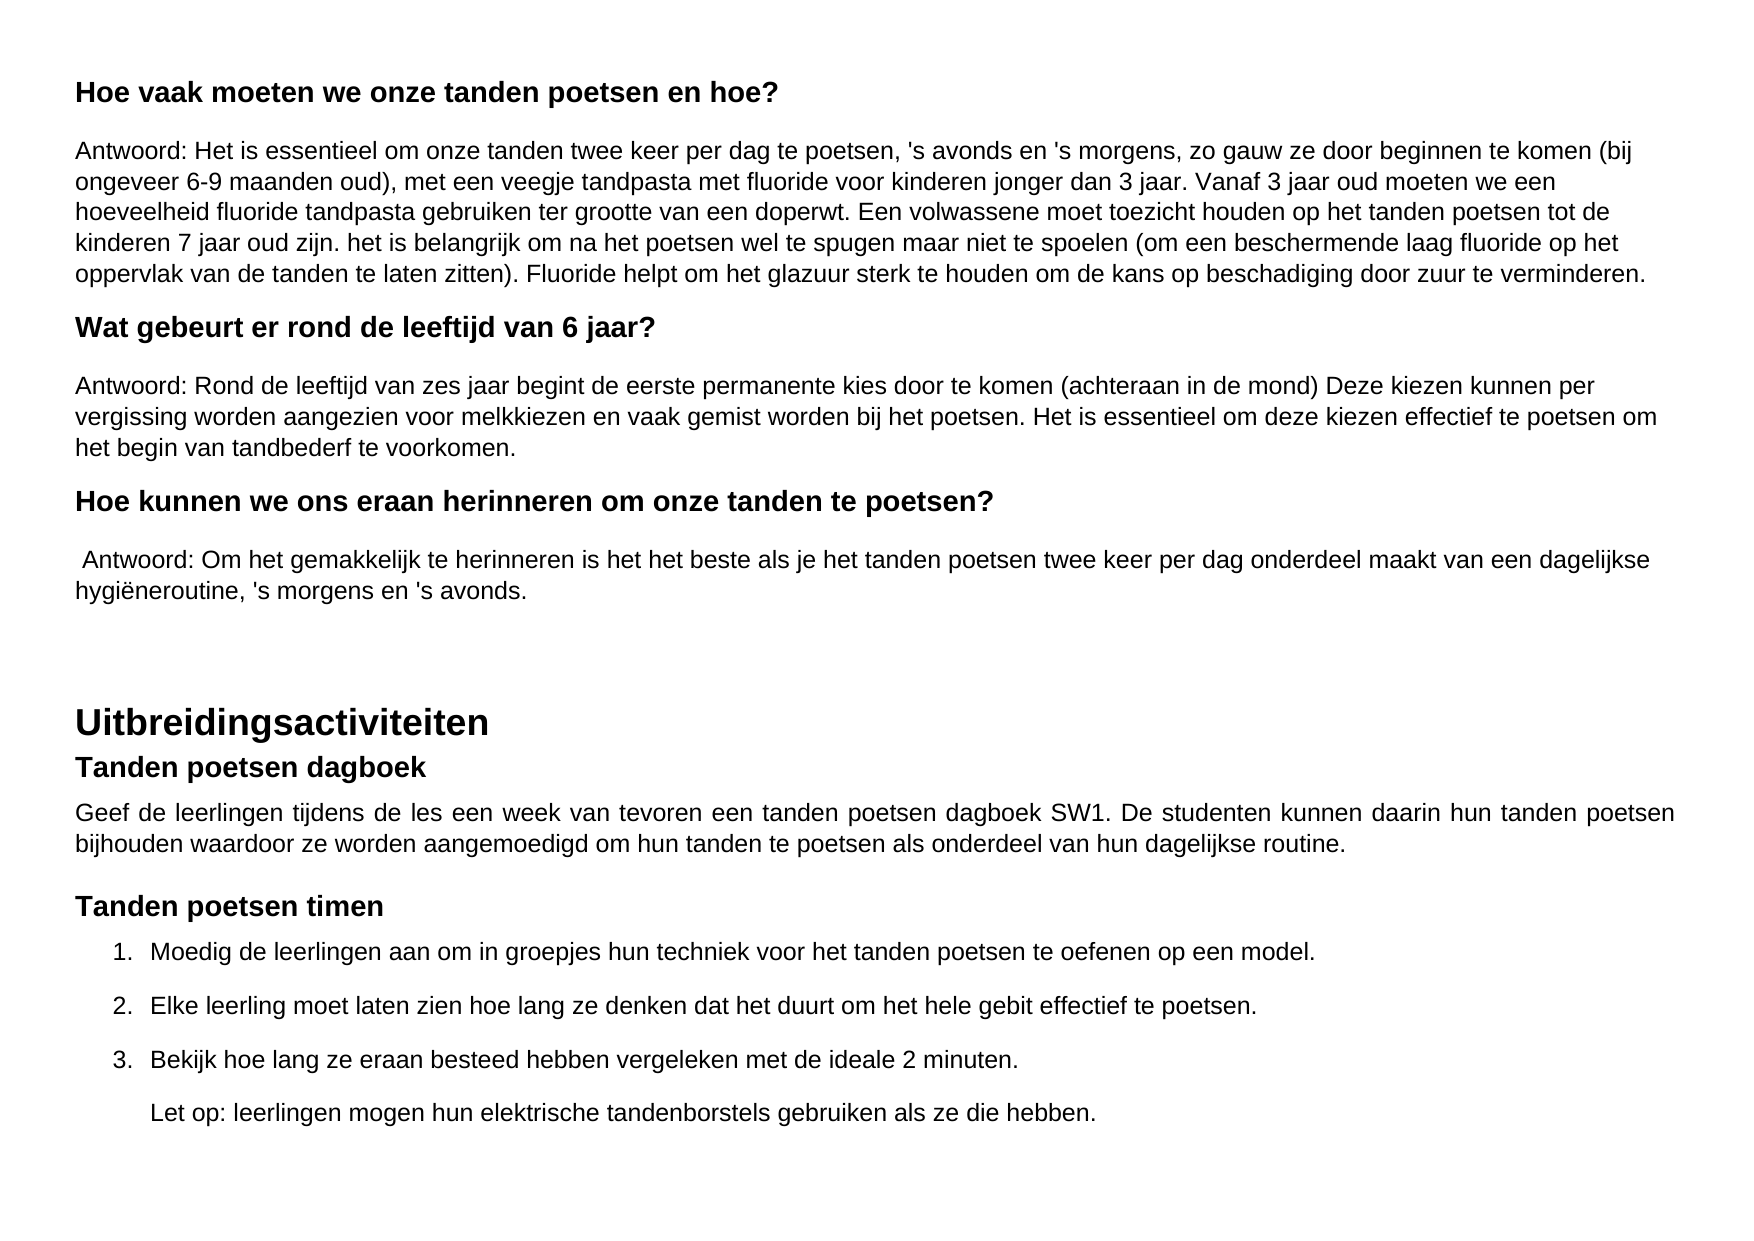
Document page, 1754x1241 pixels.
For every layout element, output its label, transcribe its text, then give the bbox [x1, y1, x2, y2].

text Geef de leerlingen tijdens de les een week van tevoren een tanden poetsen dagboek SW1. De studenten kunnen daarin hun tanden poetsen bijhouden waardoor ze worden aangemoedigd om hun tanden te poetsen als onderdeel van hun dagelijkse routine. [75, 798, 1679, 858]
subtitle Wat gebeurt er rond de leeftijd van 6 jaar? [75, 310, 1679, 344]
subtitle Hoe vaak moeten we onze tanden poetsen en hoe? [75, 75, 1679, 108]
text Antwoord: Om het gemakkelijk te herinneren is het het beste als je het tanden poetsen twee keer per dag onderdeel maakt van een dagelijkse hygiëneroutine, 's morgens en 's avonds. [75, 545, 1679, 604]
subtitle Tanden poetsen dagboek [75, 750, 1679, 783]
subtitle Hoe kunnen we ons eraan herinneren om onze tanden te poetsen? [75, 484, 1679, 518]
text Antwoord: Rond de leeftijd van zes jaar begint de eerste permanente kies door te komen (achteraan in de mond) Deze kiezen kunnen per vergissing worden aangezien voor melkkiezen en vaak gemist worden bij het poetsen. Het is essentieel om deze kiezen effectief te poetsen om het begin van tandbederf te voorkomen. [75, 371, 1679, 461]
subtitle Tanden poetsen timen [75, 889, 1679, 922]
list Elke leerling moet laten zien hoe lang ze denken dat het duurt om het hele gebit effectief te poetsen. [112, 991, 1679, 1020]
list Let op: leerlingen mogen hun elektrische tandenborstels gebruiken als ze die hebben. [150, 1098, 1679, 1127]
subtitle Uitbreidingsactiviteiten [75, 700, 1679, 743]
list Moedig de leerlingen aan om in groepjes hun techniek voor het tanden poetsen te oefenen op een model. [112, 937, 1679, 966]
list Bekijk hoe lang ze eraan besteed hebben vergeleken met de ideale 2 minuten. [112, 1045, 1679, 1073]
text Antwoord: Het is essentieel om onze tanden twee keer per dag te poetsen, 's avonds en 's morgens, zo gauw ze door beginnen te komen (bij ongeveer 6-9 maanden oud), met een veegje tandpasta met fluoride voor kinderen jonger dan 3 jaar. Vanaf 3 jaar oud moeten we een hoeveelheid fluoride tandpasta gebruiken ter grootte van een doperwt. Een volwassene moet toezicht houden op het tanden poetsen tot de kinderen 7 jaar oud zijn. het is belangrijk om na het poetsen wel te spugen maar niet te spoelen (om een beschermende laag fluoride op het oppervlak van de tanden te laten zitten). Fluoride helpt om het glazuur sterk te houden om de kans op beschadiging door zuur te verminderen. [75, 136, 1679, 287]
